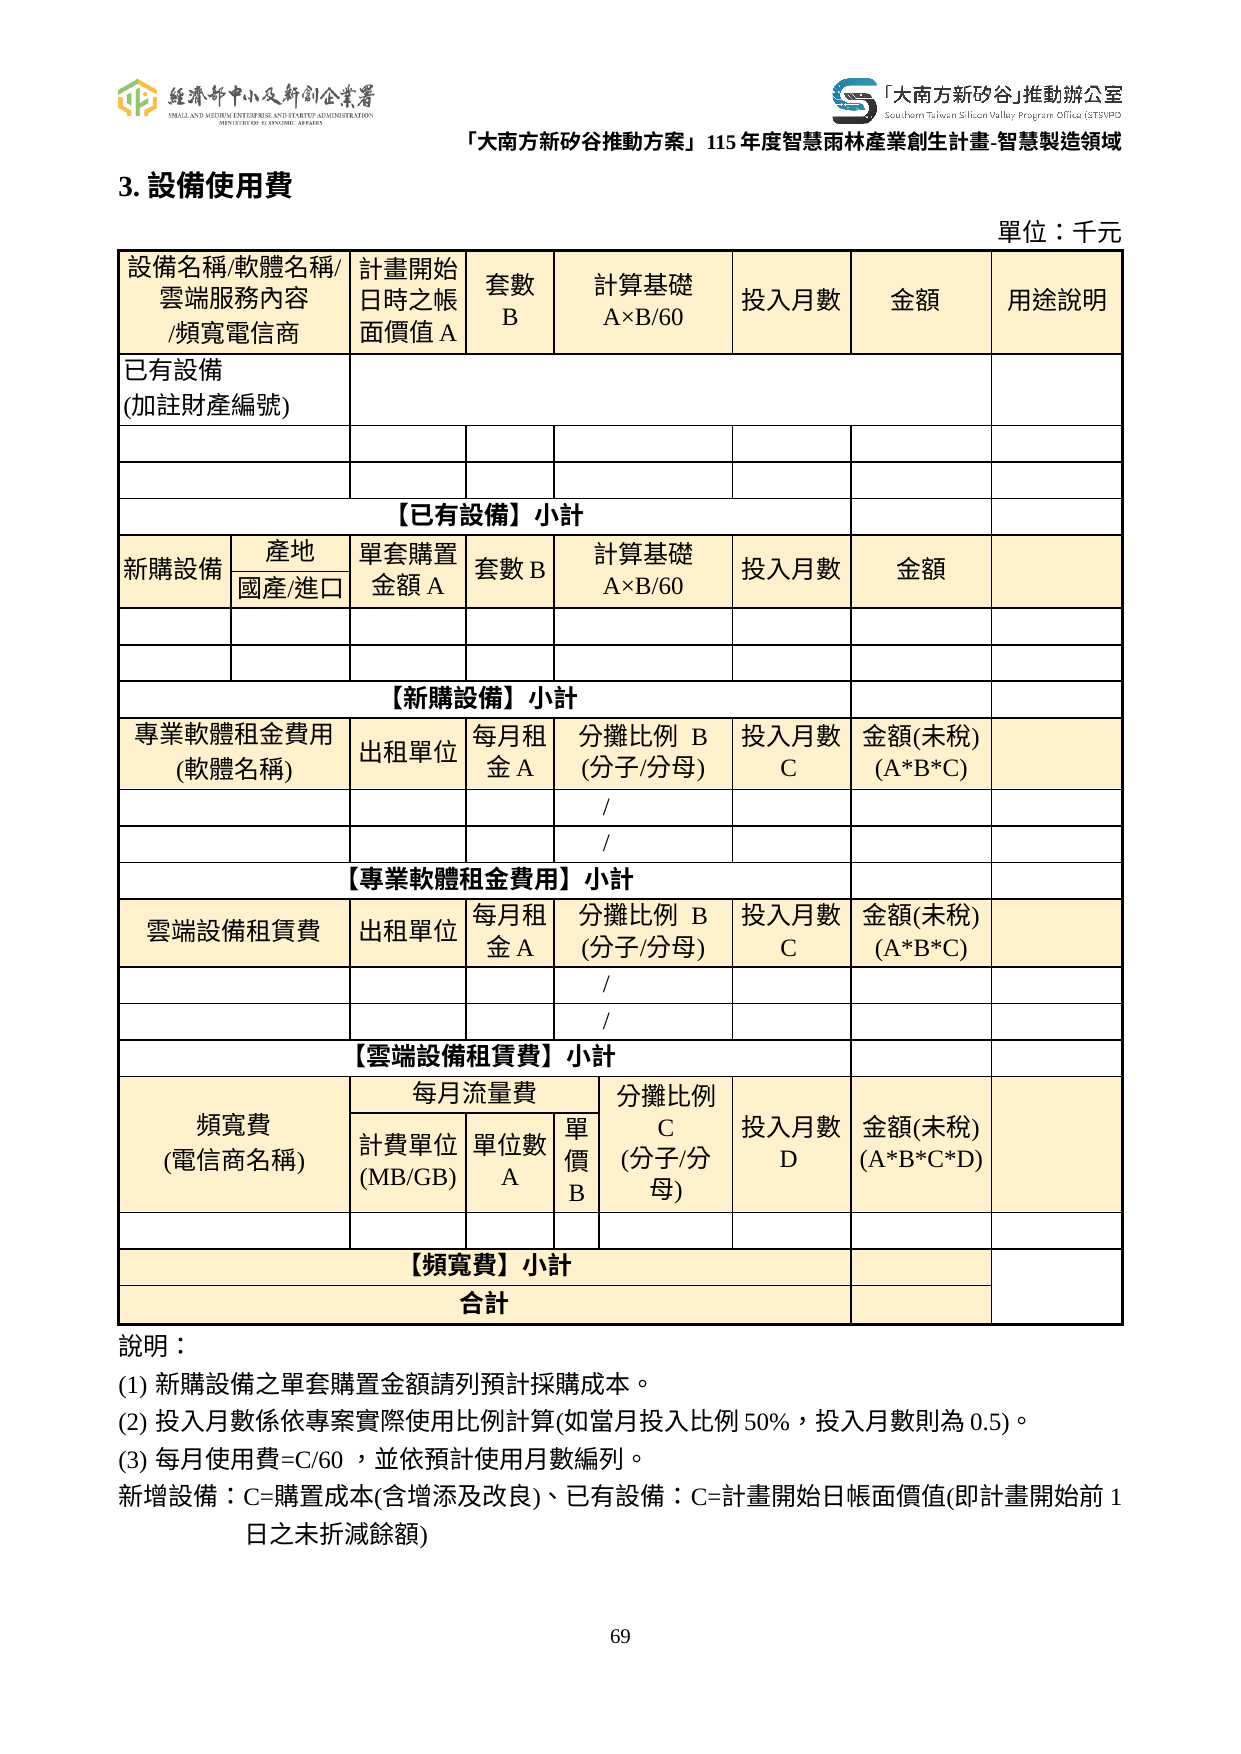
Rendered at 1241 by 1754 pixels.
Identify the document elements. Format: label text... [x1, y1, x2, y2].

table_cell [555, 1213, 598, 1248]
table_cell [852, 1004, 991, 1039]
table_cell 分攤比例 C (分子/分母) [600, 1077, 732, 1211]
table_cell [120, 1004, 349, 1039]
table_cell [733, 1213, 850, 1248]
table_header 套數 B [467, 252, 553, 353]
table_cell [992, 968, 1121, 1003]
table_cell [467, 1213, 553, 1248]
table_cell [852, 827, 991, 862]
table_cell 【已有設備】小計 [120, 499, 850, 534]
table_cell [852, 499, 991, 534]
table_cell [555, 646, 732, 680]
table_cell 新購設備 [120, 536, 230, 607]
table_cell [733, 609, 850, 644]
table_cell 投入月數 D [733, 1077, 850, 1211]
subtitle 3. 設備使用費 [118, 155, 1122, 207]
table_cell 每月流量費 [351, 1077, 598, 1112]
table_cell [351, 609, 465, 644]
table_cell 計算基礎A×B/60 [555, 536, 732, 607]
table_cell 雲端設備租賃費 [120, 900, 349, 966]
table_header 金額 [852, 252, 991, 353]
table_cell [992, 682, 1121, 717]
table_cell [992, 463, 1121, 498]
table_cell [120, 790, 349, 825]
table_cell [232, 646, 349, 680]
table_cell 計費單位(MB/GB) [351, 1114, 465, 1211]
table_cell [733, 1004, 850, 1039]
table_cell [351, 1004, 465, 1039]
table_cell 分攤比例 B (分子/分母) [555, 719, 732, 788]
table_header 投入月數 [733, 252, 850, 353]
table_cell [992, 1213, 1121, 1248]
table_header 計算基礎 A×B/60 [555, 252, 732, 353]
table_cell 已有設備 (加註財產編號) [120, 355, 349, 424]
table_cell [852, 1041, 991, 1076]
table_cell [351, 968, 465, 1003]
table_cell 合計 [120, 1286, 850, 1323]
table_cell [467, 463, 553, 498]
table_cell [992, 426, 1121, 461]
table_cell [992, 355, 1121, 424]
table_cell [852, 609, 991, 644]
table_cell [351, 790, 465, 825]
table_cell [992, 1077, 1121, 1211]
table_cell [120, 827, 349, 862]
table_cell [733, 426, 850, 461]
table_cell [852, 426, 991, 461]
table_cell 每月租金A [467, 900, 553, 966]
table_cell [733, 463, 850, 498]
table_cell [351, 646, 465, 680]
table_cell [120, 426, 349, 461]
table_cell 單位數 A [467, 1114, 553, 1211]
table_cell [992, 863, 1121, 898]
table_cell 國產/進口 [232, 572, 349, 607]
table_cell [992, 536, 1121, 607]
table_cell 金額(未稅) (A*B*C) [852, 719, 991, 788]
text (2) 投入月數係依專案實際使用比例計算(如當月投入比例50%，投入月數則為0.5)。 [118, 1401, 1122, 1438]
table_cell / [555, 827, 732, 862]
table_cell [467, 646, 553, 680]
table_cell 投入月數 [733, 536, 850, 607]
table_cell [992, 1041, 1121, 1076]
table_cell [467, 1004, 553, 1039]
table_cell [733, 827, 850, 862]
table_cell 金額(未稅) (A*B*C*D) [852, 1077, 991, 1211]
table_cell 【雲端設備租賃費】小計 [120, 1041, 850, 1076]
table_cell [733, 968, 850, 1003]
table_cell 分攤比例 B (分子/分母) [555, 900, 732, 966]
table_cell [351, 463, 465, 498]
table_cell [992, 827, 1121, 862]
table_cell 投入月數 C [733, 900, 850, 966]
table_cell 金額(未稅) (A*B*C) [852, 900, 991, 966]
table_cell [992, 1004, 1121, 1039]
table_cell [852, 682, 991, 717]
table_cell 單套購置金額A [351, 536, 465, 607]
table_cell [992, 646, 1121, 680]
table_cell / [555, 968, 732, 1003]
table_cell [467, 968, 553, 1003]
table_cell [733, 790, 850, 825]
table_cell [852, 790, 991, 825]
table_header 用途說明 [992, 252, 1121, 353]
table_cell [232, 609, 349, 644]
table_cell [852, 968, 991, 1003]
text (3) 每月使用費=C/60 ，並依預計使用月數編列。 [118, 1438, 1122, 1476]
text (1) 新購設備之單套購置金額請列預計採購成本。 [118, 1363, 1122, 1401]
table_cell 出租單位 [351, 900, 465, 966]
table_cell [852, 1250, 991, 1284]
table_cell [120, 463, 349, 498]
table_cell [555, 463, 732, 498]
text 新增設備：C=購置成本(含增添及改良)、已有設備：C=計畫開始日帳面價值(即計畫開始前1日之未折減餘額) [118, 1476, 1122, 1551]
table_cell [120, 1213, 349, 1248]
table_cell [600, 1213, 732, 1248]
table_cell 專業軟體租金費用 (軟體名稱) [120, 719, 349, 788]
table_cell [992, 790, 1121, 825]
table_cell [351, 827, 465, 862]
table_cell 【頻寬費】小計 [120, 1250, 850, 1284]
table_cell [992, 1250, 1121, 1323]
table_cell / [555, 1004, 732, 1039]
text 單位：千元 [168, 212, 1122, 248]
table_cell 頻寬費 (電信商名稱) [120, 1077, 349, 1211]
table_cell 產地 [232, 536, 349, 571]
table_cell 出租單位 [351, 719, 465, 788]
table_cell [555, 426, 732, 461]
table_cell [992, 609, 1121, 644]
table_cell [852, 1213, 991, 1248]
text 說明： [118, 1326, 1122, 1363]
table_cell 【專業軟體租金費用】小計 [120, 863, 850, 898]
table_cell [992, 900, 1121, 966]
table_cell [467, 827, 553, 862]
table_cell [555, 609, 732, 644]
table_cell [351, 426, 465, 461]
table_cell [992, 499, 1121, 534]
table_cell [733, 646, 850, 680]
table_cell [852, 646, 991, 680]
table_cell 套數B [467, 536, 553, 607]
table_cell [467, 609, 553, 644]
table_cell 金額 [852, 536, 991, 607]
table_header 設備名稱/軟體名稱/雲端服務內容 /頻寬電信商 [120, 252, 349, 353]
table_cell [852, 1286, 991, 1323]
table_cell [852, 863, 991, 898]
table_cell 單價 B [555, 1114, 598, 1211]
table_cell [120, 609, 230, 644]
table_cell [467, 790, 553, 825]
table_header 計畫開始日時之帳面價值A [351, 252, 465, 353]
table_cell [120, 968, 349, 1003]
table_cell [852, 463, 991, 498]
table_cell 每月租金A [467, 719, 553, 788]
table_cell [992, 719, 1121, 788]
table_cell 【新購設備】小計 [120, 682, 850, 717]
table_cell [467, 426, 553, 461]
table_cell [351, 355, 991, 424]
table_cell [120, 646, 230, 680]
table_cell 投入月數 C [733, 719, 850, 788]
table_cell / [555, 790, 732, 825]
table_cell [351, 1213, 465, 1248]
